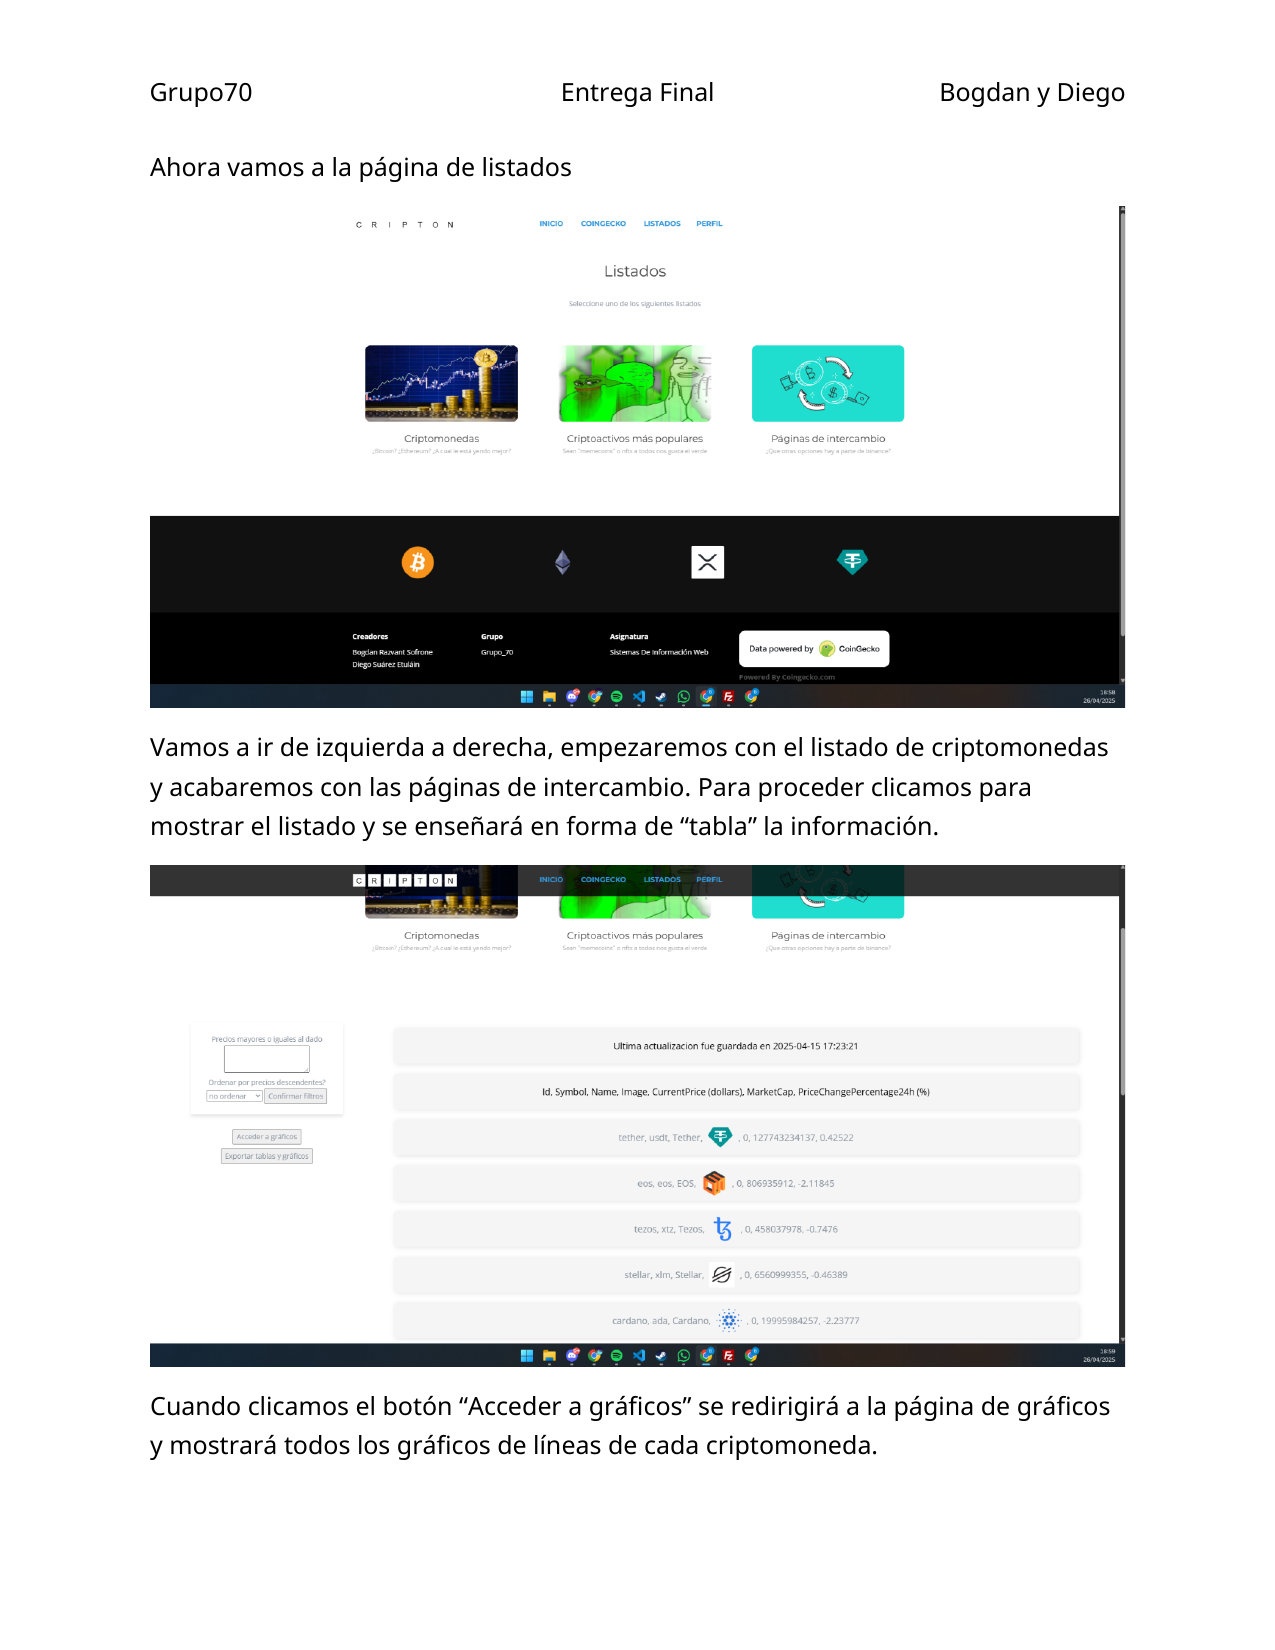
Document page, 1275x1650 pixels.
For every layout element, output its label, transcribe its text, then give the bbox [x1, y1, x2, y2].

text Vamos a ir de izquierda a derecha, empezaremos con el listado de criptomonedas y acabaremos con las páginas de intercambio. Para proceder clicamos para mostrar el listado y se enseñará en forma de “tabla” la información. [150, 730, 1125, 843]
text Ahora vamos a la página de listados [150, 150, 1125, 184]
text Cuando clicamos el botón “Acceder a gráficos” se redirigirá a la página de gráficos y mostrará todos los gráficos de líneas de cada criptomoneda. [150, 1388, 1125, 1462]
